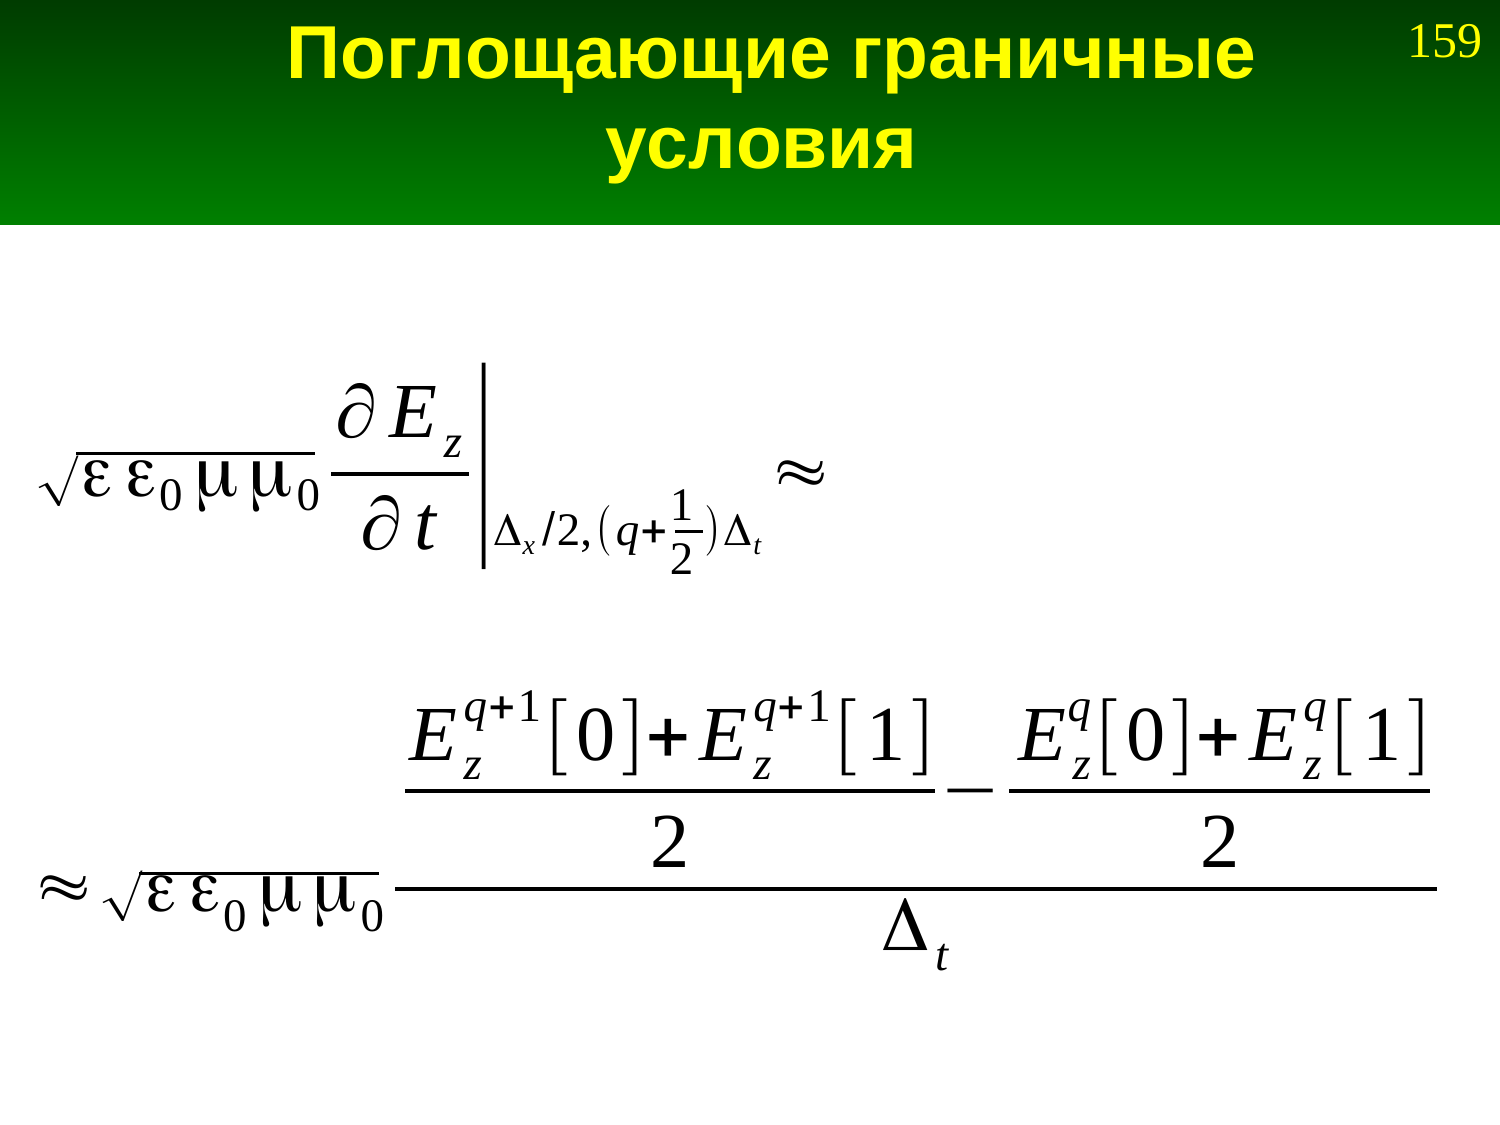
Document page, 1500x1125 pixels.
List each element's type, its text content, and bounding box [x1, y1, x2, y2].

chart [11, 359, 1459, 981]
title Поглощающие граничные условия [123, 0, 1399, 192]
